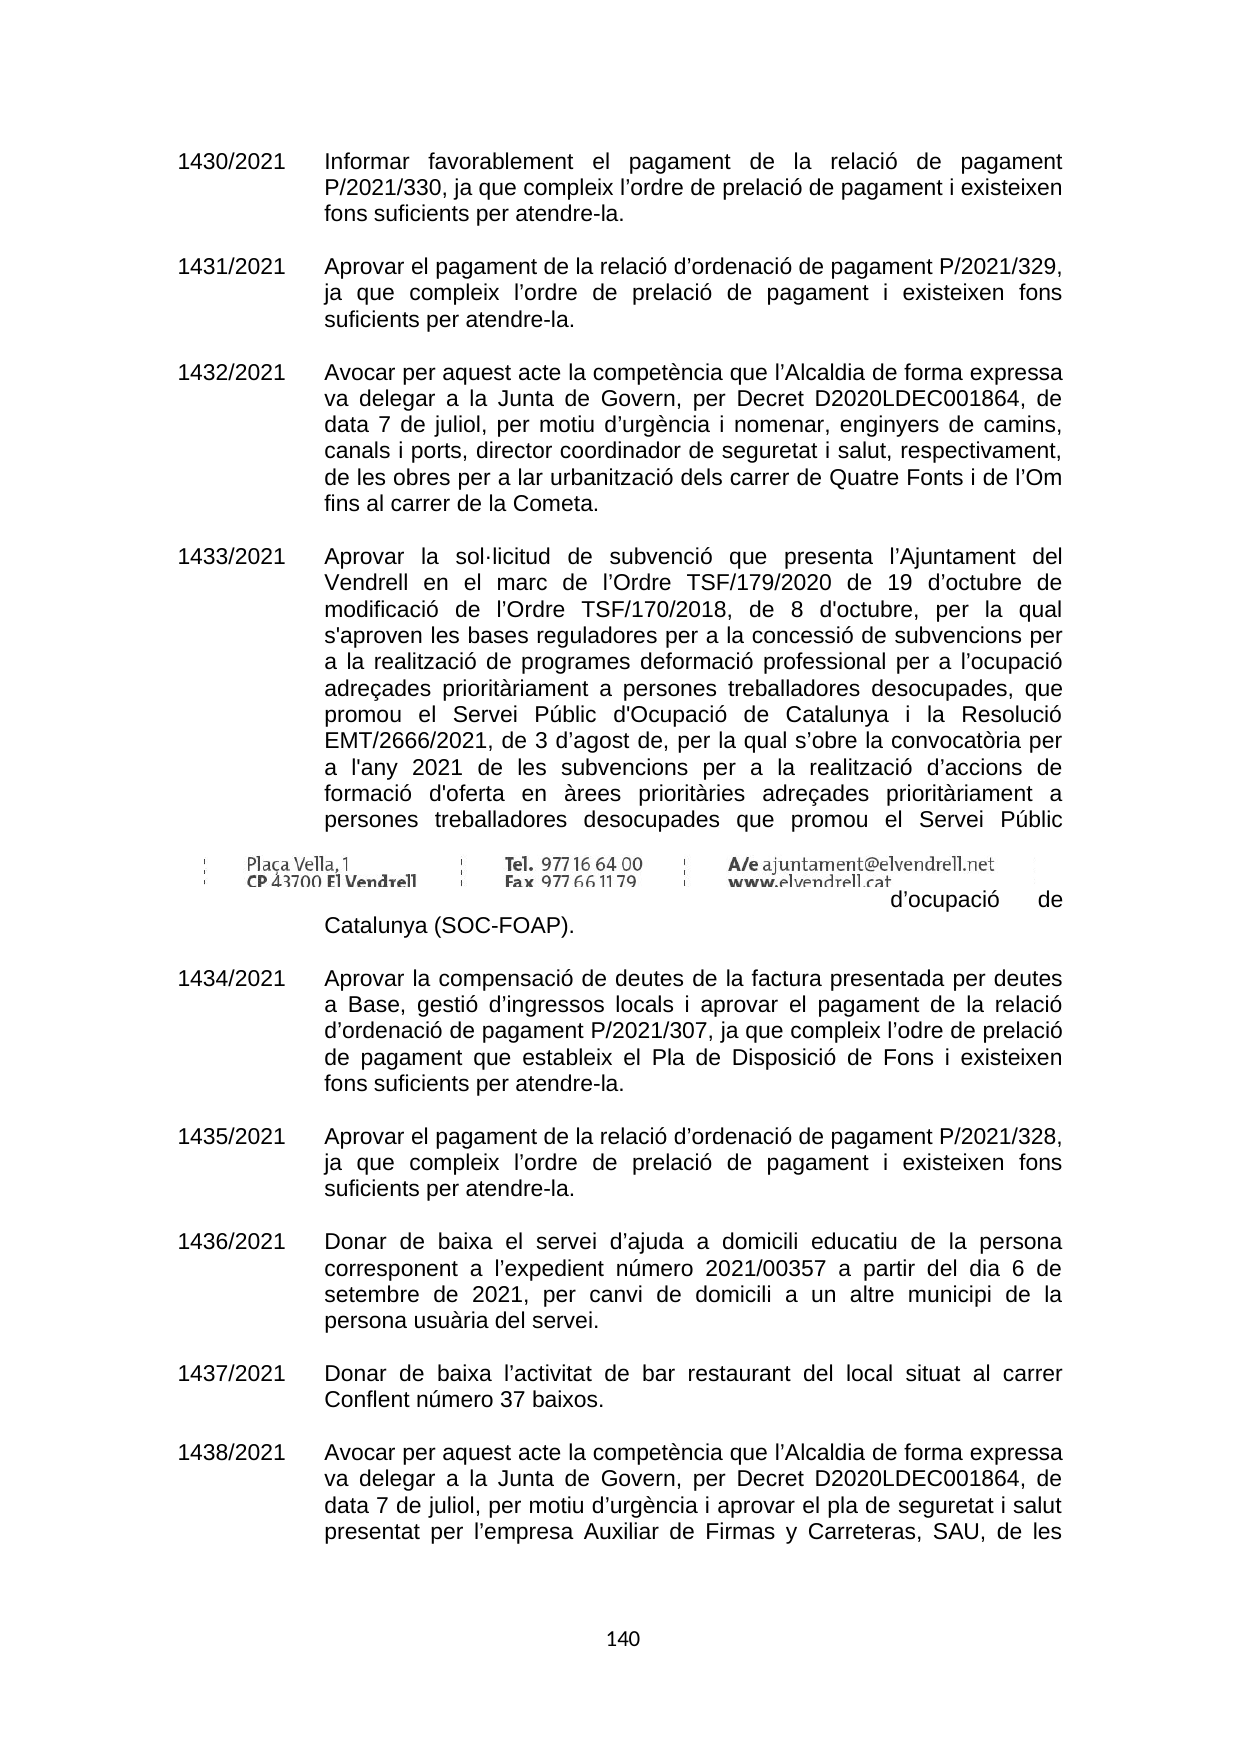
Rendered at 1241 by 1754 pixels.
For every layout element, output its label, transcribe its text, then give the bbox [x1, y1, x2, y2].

text 1431/2021 Aprovar el pagament de la relació d’ordenació de pagament P/2021/329, ja que compleix l’ordre de prelació de pagament i existeixen fons suficients per atendre-la. [177, 253, 1063, 332]
text 1435/2021 Aprovar el pagament de la relació d’ordenació de pagament P/2021/328, ja que compleix l’ordre de prelació de pagament i existeixen fons suficients per atendre-la. [177, 1123, 1063, 1202]
text 1438/2021 Avocar per aquest acte la competència que l’Alcaldia de forma expressa va delegar a la Junta de Govern, per Decret D2020LDEC001864, de data 7 de juliol, per motiu d’urgència i aprovar el pla de seguretat i salut presentat per l’empresa Auxiliar de Firmas y Carreteras, SAU, de les [177, 1439, 1063, 1544]
text 1430/2021 Informar favorablement el pagament de la relació de pagament P/2021/330, ja que compleix l’ordre de prelació de pagament i existeixen fons suficients per atendre-la. [177, 148, 1063, 227]
text 1433/2021 Aprovar la sol·licitud de subvenció que presenta l’Ajuntament del Vendrell en el marc de l’Ordre TSF/179/2020 de 19 d’octubre de modificació de l’Ordre TSF/170/2018, de 8 d'octubre, per la qual s'aproven les bases reguladores per a la concessió de subvencions per a la realització de programes deformació professional per a l’ocupació adreçades prioritàriament a persones treballadores desocupades, que promou el Servei Públic d'Ocupació de Catalunya i la Resolució EMT/2666/2021, de 3 d’agost de, per la qual s’obre la convocatòria per a l'any 2021 de les subvencions per a la realització d’accions de formació d'oferta en àrees prioritàries adreçades prioritàriament a persones treballadores desocupades que promou el Servei Públic d’ocupació de Catalunya (SOC-FOAP). [177, 543, 1063, 938]
text 1437/2021 Donar de baixa l’activitat de bar restaurant del local situat al carrer Conflent número 37 baixos. [177, 1360, 1063, 1413]
text 1432/2021 Avocar per aquest acte la competència que l’Alcaldia de forma expressa va delegar a la Junta de Govern, per Decret D2020LDEC001864, de data 7 de juliol, per motiu d’urgència i nomenar, enginyers de camins, canals i ports, director coordinador de seguretat i salut, respectivament, de les obres per a lar urbanització dels carrer de Quatre Fonts i de l’Om fins al carrer de la Cometa. [177, 358, 1063, 517]
text 1434/2021 Aprovar la compensació de deutes de la factura presentada per deutes a Base, gestió d’ingressos locals i aprovar el pagament de la relació d’ordenació de pagament P/2021/307, ja que compleix l’odre de prelació de pagament que estableix el Pla de Disposició de Fons i existeixen fons suficients per atendre-la. [177, 964, 1063, 1096]
text 1436/2021 Donar de baixa el servei d’ajuda a domicili educatiu de la persona corresponent a l’expedient número 2021/00357 a partir del dia 6 de setembre de 2021, per canvi de domicili a un altre municipi de la persona usuària del servei. [177, 1228, 1063, 1333]
